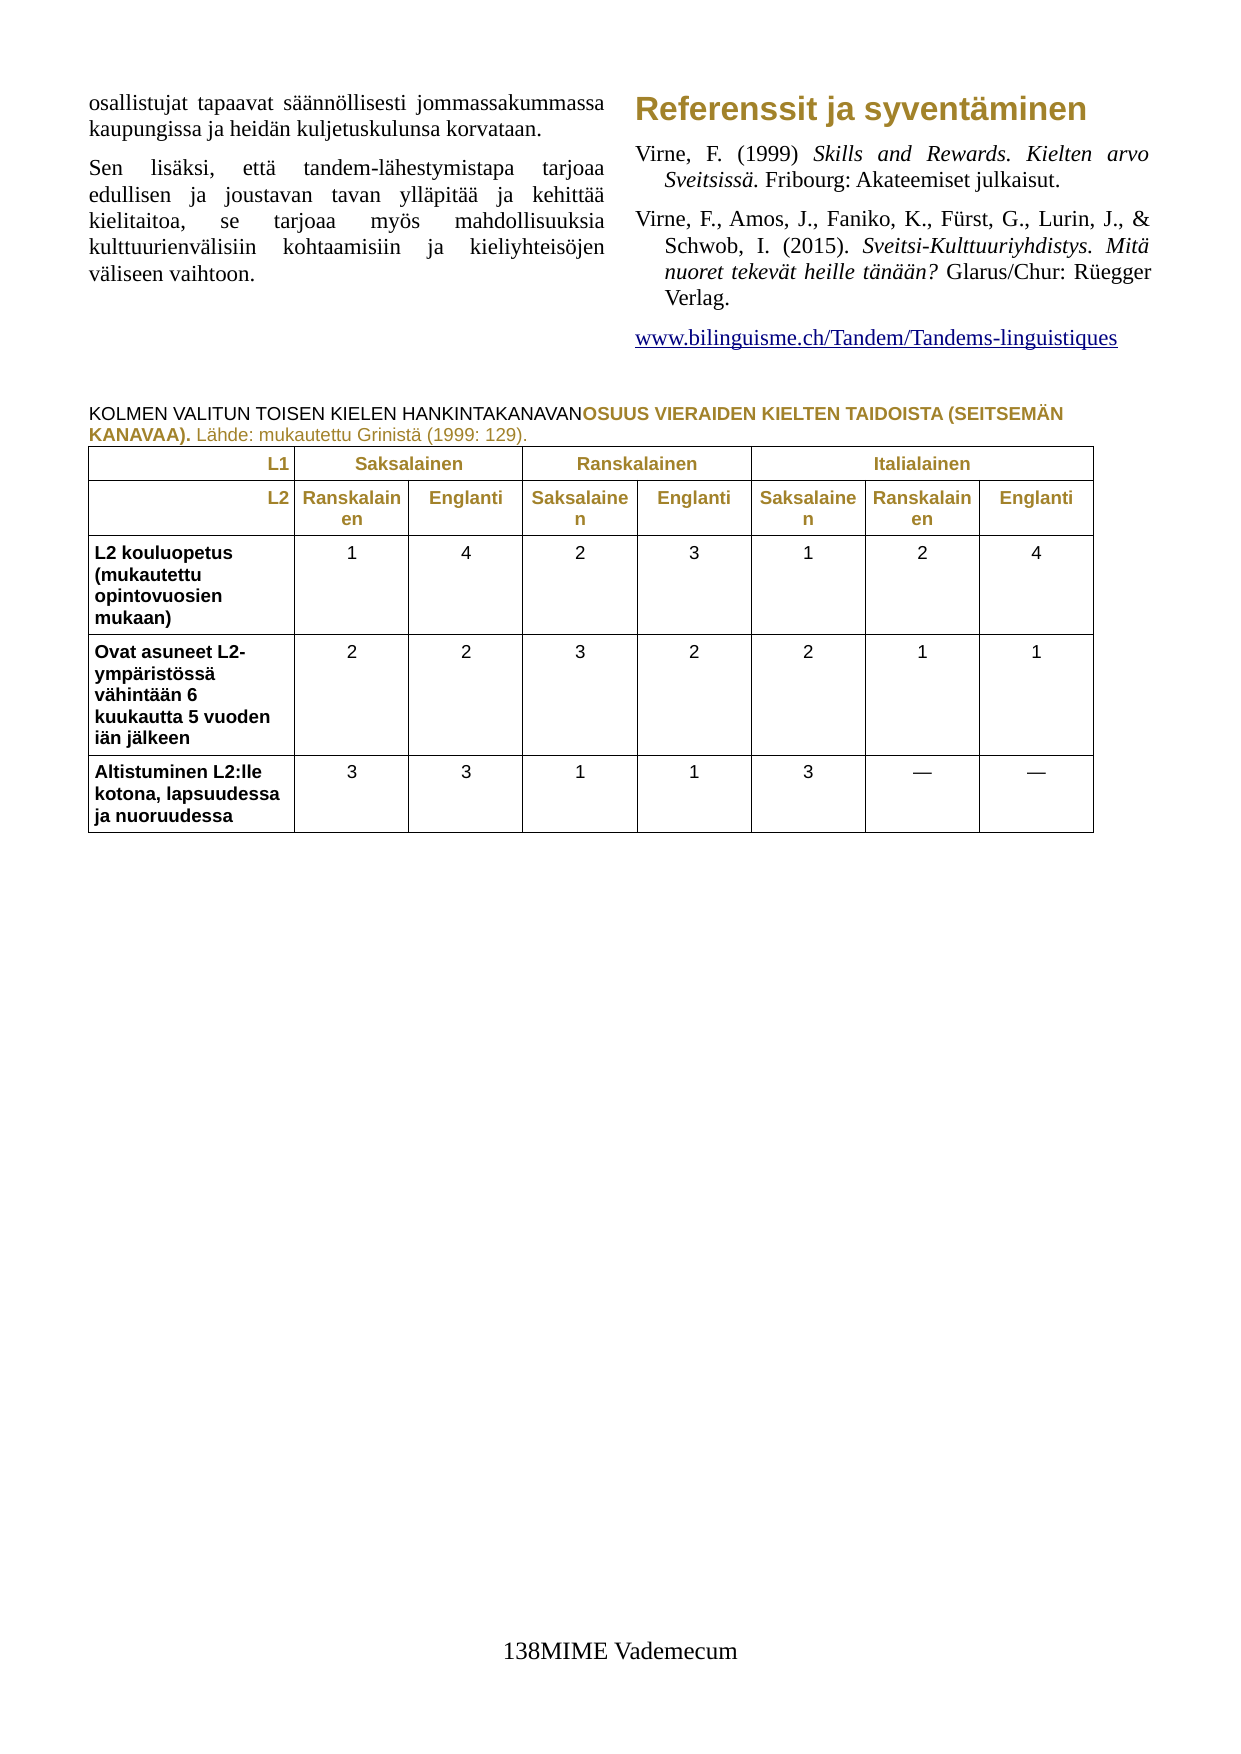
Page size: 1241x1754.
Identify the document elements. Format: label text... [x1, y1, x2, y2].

table_cell 1 [295, 536, 408, 634]
table_cell 3 [523, 635, 637, 754]
table_cell 1 [752, 536, 865, 634]
text www.bilinguisme.ch/Tandem/Tandems-linguistiques [635, 324, 1152, 350]
table_cell Saksalainen [752, 481, 865, 535]
table_header L1 [89, 447, 294, 480]
table_cell Ranskalainen [295, 481, 408, 535]
table_cell 3 [409, 756, 522, 832]
table_header Italialainen [752, 447, 1093, 480]
table_header Saksalainen [295, 447, 522, 480]
table_cell 4 [409, 536, 522, 634]
table_cell Englanti [409, 481, 522, 535]
table_cell 1 [866, 635, 979, 754]
table_cell 2 [752, 635, 865, 754]
table_cell Altistuminen L2:lle kotona, lapsuudessa ja nuoruudessa [89, 756, 294, 832]
subtitle Referenssit ja syventäminen [635, 88, 1152, 127]
table_header Ranskalainen [523, 447, 751, 480]
table_cell — [980, 756, 1093, 832]
table_cell Ranskalainen [866, 481, 979, 535]
text osallistujat tapaavat säännöllisesti jommassakummassa kaupungissa ja heidän kuljetuskulunsa korvataan. [88, 88, 605, 141]
table_cell L2 [89, 481, 294, 535]
table_cell L2 kouluopetus (mukautettu opintovuosien mukaan) [89, 536, 294, 634]
table_cell 1 [523, 756, 637, 832]
table_cell 3 [638, 536, 751, 634]
table_cell 4 [980, 536, 1093, 634]
table_cell 3 [752, 756, 865, 832]
text KOLMEN VALITUN TOISEN KIELEN HANKINTAKANAVANOSUUS VIERAIDEN KIELTEN TAIDOISTA (SEITSEMÄN KANAVAA). Lähde: mukautettu Grinistä (1999: 129). [88, 403, 1152, 446]
table_cell 2 [295, 635, 408, 754]
table_cell 2 [409, 635, 522, 754]
table_cell — [866, 756, 979, 832]
table_cell 2 [523, 536, 637, 634]
table_cell 2 [866, 536, 979, 634]
table_cell Ovat asuneet L2-ympäristössä vähintään 6 kuukautta 5 vuoden iän jälkeen [89, 635, 294, 754]
table_cell 2 [638, 635, 751, 754]
table_cell Englanti [638, 481, 751, 535]
table_cell 3 [295, 756, 408, 832]
table_cell 1 [638, 756, 751, 832]
text Virne, F., Amos, J., Faniko, K., Fürst, G., Lurin, J., & Schwob, I. (2015). Sveitsi-Kulttuuriyhdistys. Mitä nuoret tekevät heille tänään? Glarus/Chur: Rüegger Verlag. [635, 205, 1152, 311]
text Virne, F. (1999) Skills and Rewards. Kielten arvo Sveitsissä. Fribourg: Akateemiset julkaisut. [635, 140, 1152, 192]
text Sen lisäksi, että tandem-lähestymistapa tarjoaa edullisen ja joustavan tavan ylläpitää ja kehittää kielitaitoa, se tarjoaa myös mahdollisuuksia kulttuurienvälisiin kohtaamisiin ja kieliyhteisöjen väliseen vaihtoon. [88, 154, 605, 286]
table_cell Englanti [980, 481, 1093, 535]
table_cell 1 [980, 635, 1093, 754]
table_cell Saksalainen [523, 481, 637, 535]
